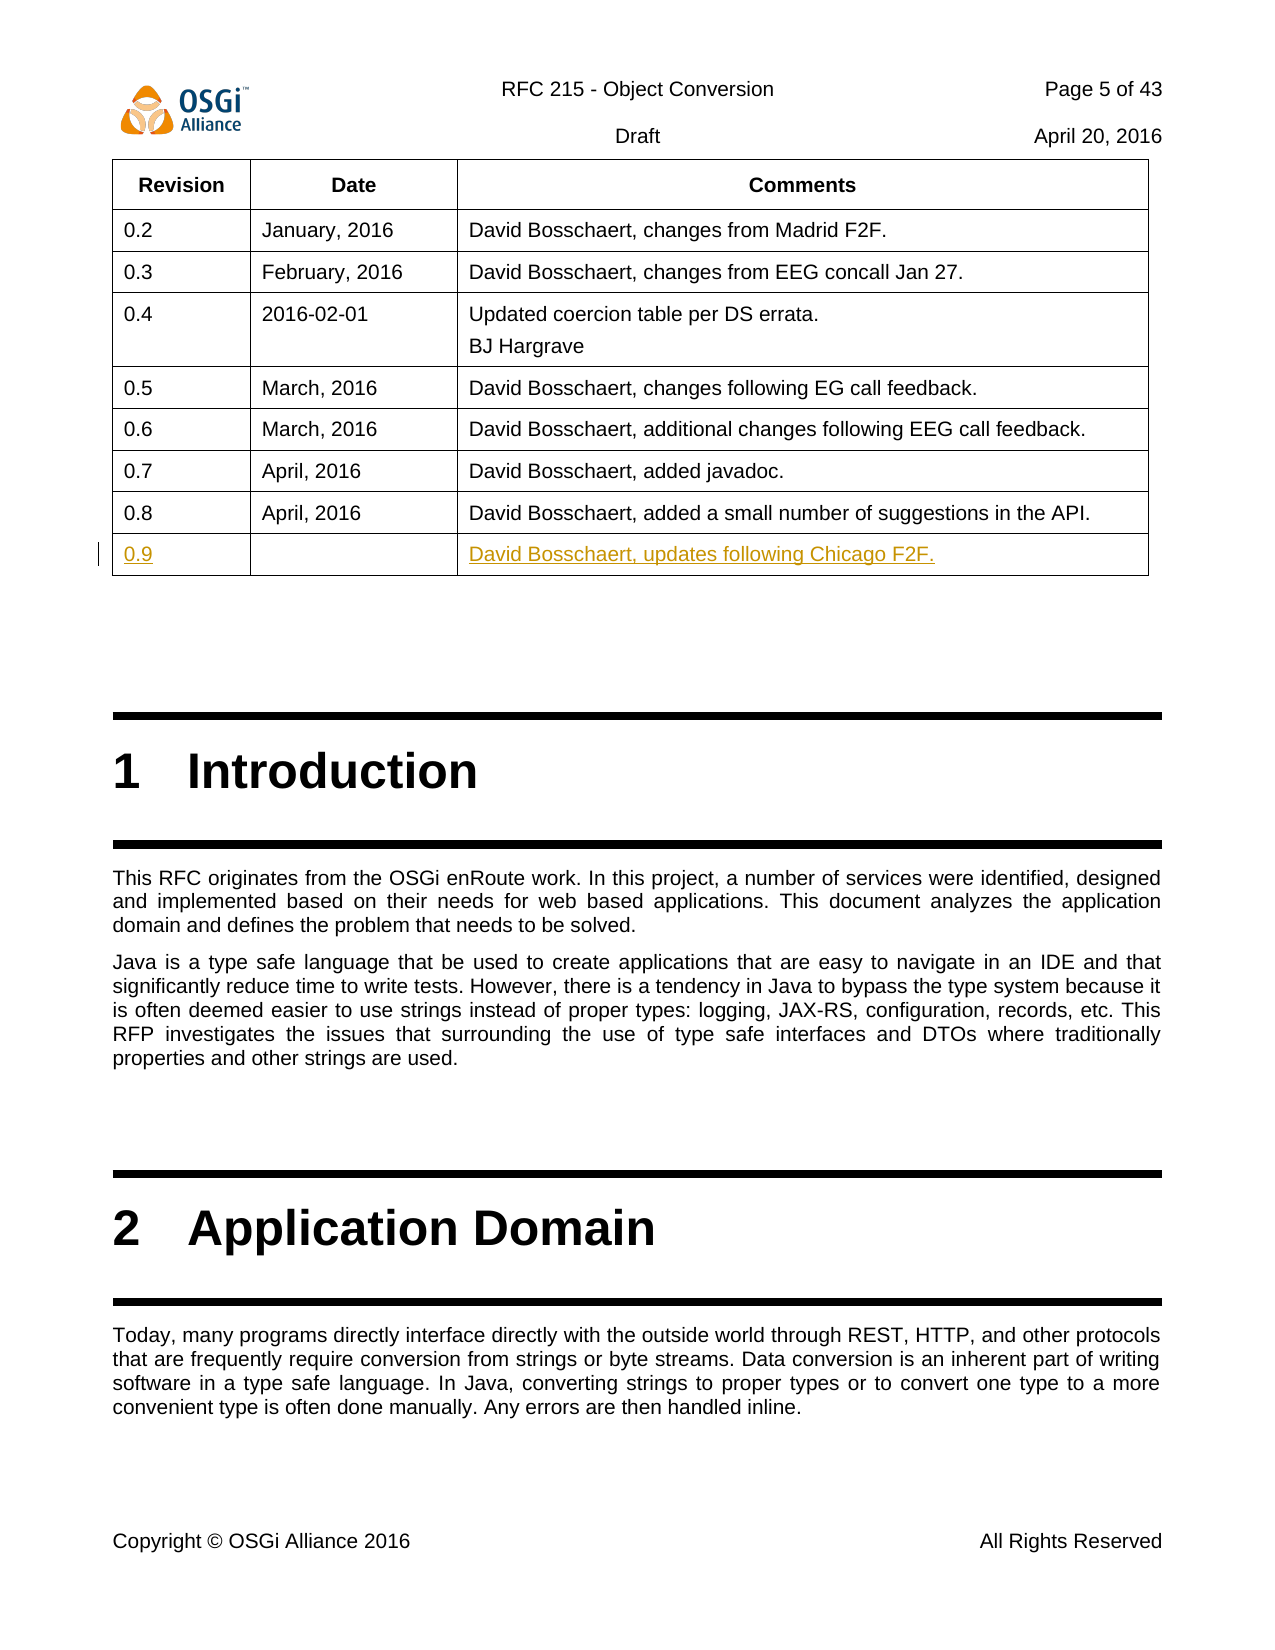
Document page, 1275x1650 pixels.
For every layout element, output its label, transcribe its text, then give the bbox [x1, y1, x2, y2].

text Today, many programs directly interface directly with the outside world through REST, HTTP, and other protocols that are frequently require conversion from strings or byte streams. Data conversion is an inherent part of writing software in a type safe language. In Java, converting strings to proper types or to convert one type to a more convenient type is often done manually. Any errors are then handled inline. [112, 1323, 1162, 1419]
table_cell 0.8 [113, 492, 250, 533]
table_cell 0.3 [113, 252, 250, 292]
table_cell David Bosschaert, added javadoc. [458, 451, 1148, 491]
table_cell David Bosschaert, added a small number of suggestions in the API. [458, 492, 1148, 533]
table_cell April, 2016 [251, 451, 457, 491]
text Java is a type safe language that be used to create applications that are easy to navigate in an IDE and that significantly reduce time to write tests. However, there is a tendency in Java to bypass the type system because it is often deemed easier to use strings instead of proper types: logging, JAX-RS, configuration, records, etc. This RFP investigates the issues that surrounding the use of type safe interfaces and DTOs where traditionally properties and other strings are used. [112, 950, 1162, 1069]
table_cell David Bosschaert, changes following EG call feedback. [458, 367, 1148, 408]
subtitle Application Domain [112, 1171, 1162, 1306]
table_cell 0.9 [113, 534, 250, 574]
table_header Revision [113, 160, 250, 209]
table_header Date [251, 160, 457, 209]
table_cell [251, 534, 457, 574]
table_cell 0.7 [113, 451, 250, 491]
table_cell April, 2016 [251, 492, 457, 533]
table_cell January, 2016 [251, 210, 457, 251]
table_cell David Bosschaert, changes from EEG concall Jan 27. [458, 252, 1148, 292]
table_cell Updated coercion table per DS errata. BJ Hargrave [458, 293, 1148, 366]
table_cell 0.2 [113, 210, 250, 251]
table_cell 0.5 [113, 367, 250, 408]
table_cell 0.6 [113, 409, 250, 449]
table_cell David Bosschaert, additional changes following EEG call feedback. [458, 409, 1148, 449]
table_cell March, 2016 [251, 409, 457, 449]
text This RFC originates from the OSGi enRoute work. In this project, a number of services were identified, designed and implemented based on their needs for web based applications. This document analyzes the application domain and defines the problem that needs to be solved. [112, 865, 1162, 937]
subtitle Introduction [112, 713, 1162, 849]
table_cell March, 2016 [251, 367, 457, 408]
table_cell 2016-02-01 [251, 293, 457, 366]
table_header Comments [458, 160, 1148, 209]
table_cell 0.4 [113, 293, 250, 366]
table_cell David Bosschaert, updates following Chicago F2F. [458, 534, 1148, 574]
picture [113, 78, 257, 142]
table_cell David Bosschaert, changes from Madrid F2F. [458, 210, 1148, 251]
table_cell February, 2016 [251, 252, 457, 292]
